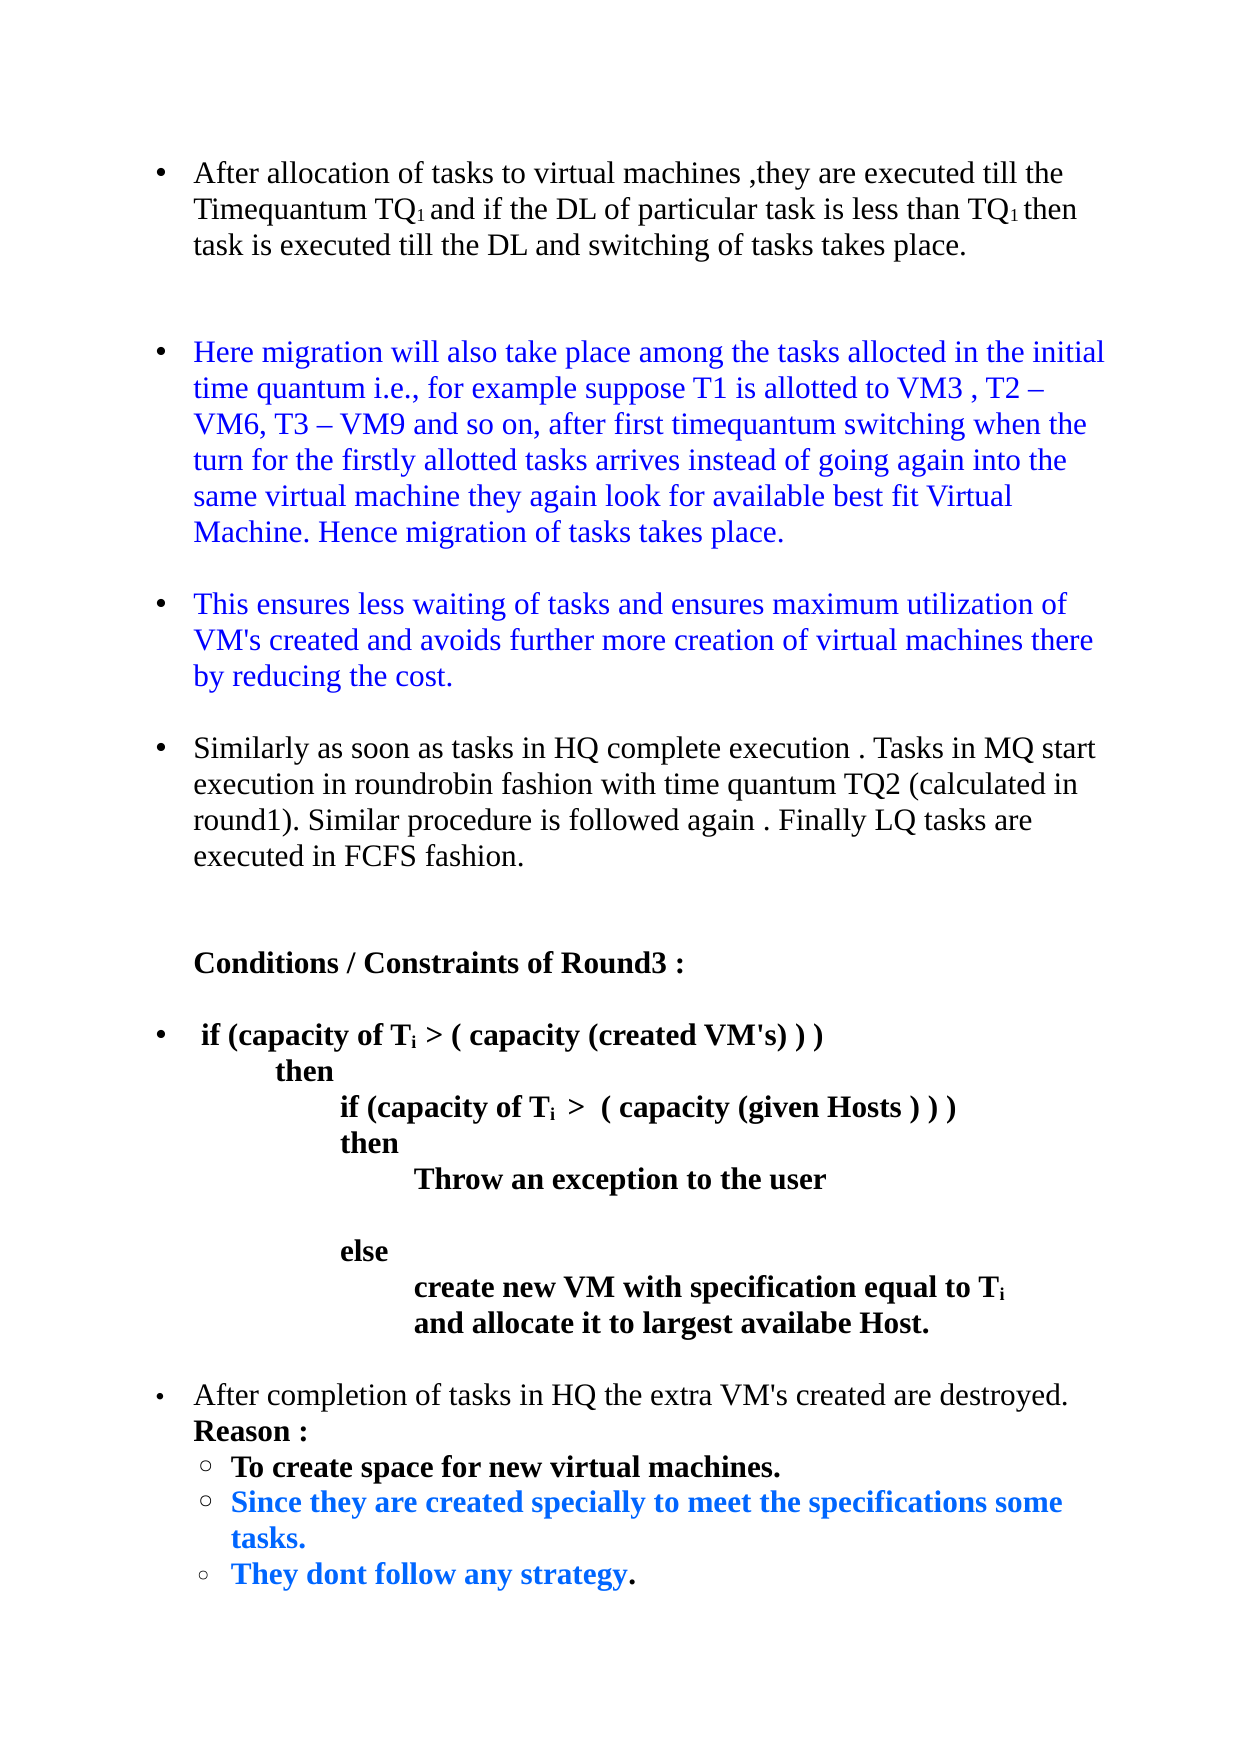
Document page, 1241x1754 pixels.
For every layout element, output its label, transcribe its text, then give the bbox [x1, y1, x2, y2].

list if (capacity of Ti > ( capacity (created VM's) ) ) then [156, 1017, 1122, 1088]
list [156, 118, 1122, 154]
list To create space for new virtual machines. [193, 1448, 1122, 1484]
text else [118, 1232, 1122, 1268]
list Here migration will also take place among the tasks allocted in the initial time quantum i.e., for example suppose T1 is allotted to VM3 , T2 – VM6, T3 – VM9 and so on, after first timequantum switching when the turn for the firstly allotted tasks arrives instead of going again into the same virtual machine they again look for available best fit Virtual Machine. Hence migration of tasks takes place. [156, 334, 1122, 585]
list After completion of tasks in HQ the extra VM's created are destroyed. Reason : [156, 1376, 1122, 1448]
text then [118, 1124, 1122, 1160]
list Conditions / Constraints of Round3 : [156, 945, 1122, 1017]
list This ensures less waiting of tasks and ensures maximum utilization of VM's created and avoids further more creation of virtual machines there by reducing the cost. [156, 585, 1122, 729]
list Similarly as soon as tasks in HQ complete execution . Tasks in MQ start execution in roundrobin fashion with time quantum TQ2 (calculated in round1). Similar procedure is followed again . Finally LQ tasks are executed in FCFS fashion. [156, 729, 1122, 945]
text and allocate it to largest availabe Host. [118, 1304, 1122, 1340]
text create new VM with specification equal to Ti [118, 1268, 1122, 1304]
list They dont follow any strategy. [193, 1556, 1122, 1620]
list Since they are created specially to meet the specifications some tasks. [193, 1484, 1122, 1556]
text Throw an exception to the user [118, 1160, 1122, 1232]
list After allocation of tasks to virtual machines ,they are executed till the Timequantum TQ1 and if the DL of particular task is less than TQ1 then task is executed till the DL and switching of tasks takes place. [156, 154, 1122, 334]
text if (capacity of Ti > ( capacity (given Hosts ) ) ) [118, 1088, 1122, 1124]
